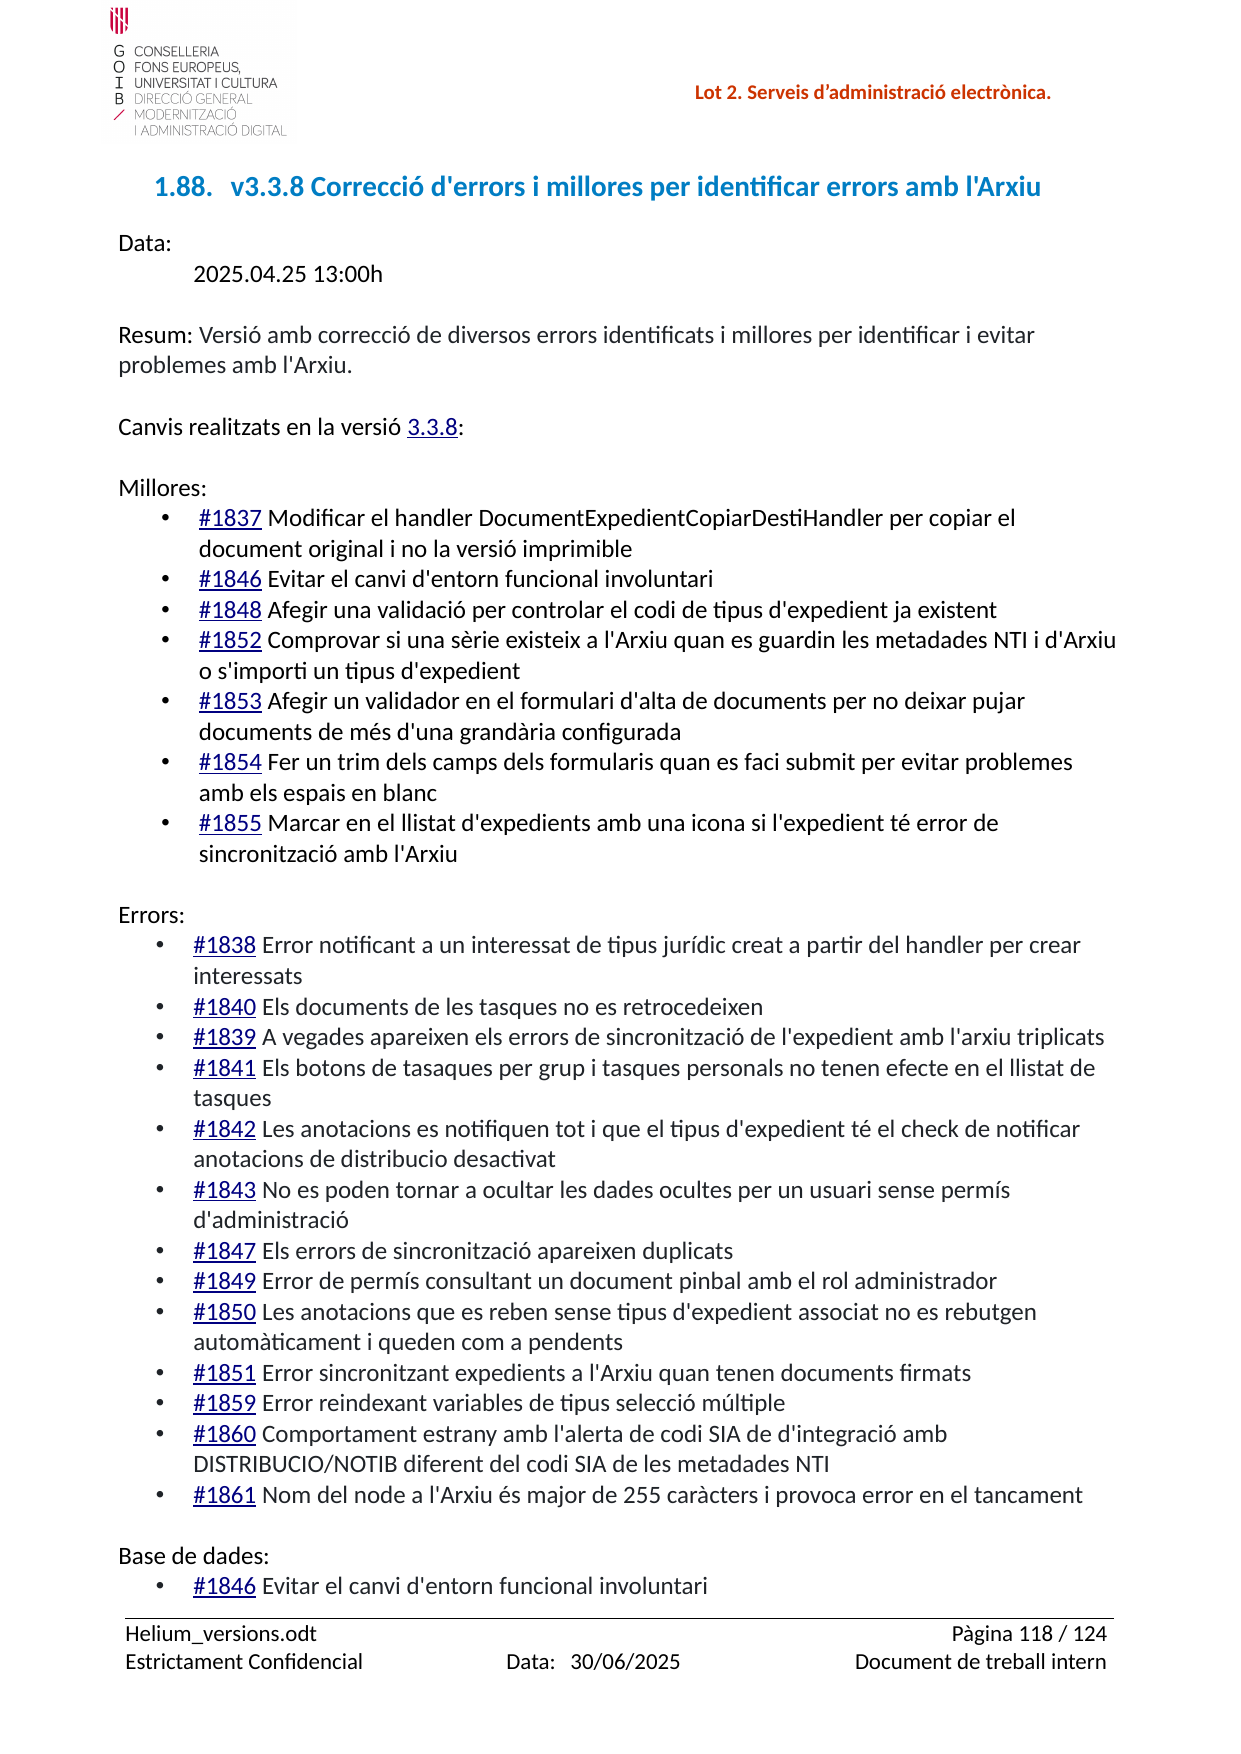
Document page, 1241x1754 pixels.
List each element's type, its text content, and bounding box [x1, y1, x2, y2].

list #1842 Les anotacions es notifiquen tot i que el tipus d'expedient té el check de notificar anotacions de distribucio desactivat [156, 1113, 1122, 1174]
list #1840 Els documents de les tasques no es retrocedeixen [156, 991, 1122, 1021]
list #1846 Evitar el canvi d'entorn funcional involuntari [161, 563, 1122, 594]
list #1839 A vegades apareixen els errors de sincronització de l'expedient amb l'arxiu triplicats [156, 1021, 1122, 1052]
list #1859 Error reindexant variables de tipus selecció múltiple [156, 1387, 1122, 1418]
text Millores: [118, 472, 1122, 502]
list #1837 Modificar el handler DocumentExpedientCopiarDestiHandler per copiar el document original i no la versió imprimible [161, 502, 1122, 563]
list #1850 Les anotacions que es reben sense tipus d'expedient associat no es rebutgen automàticament i queden com a pendents [156, 1296, 1122, 1357]
list #1838 Error notificant a un interessat de tipus jurídic creat a partir del handler per crear interessats [156, 929, 1122, 991]
list #1849 Error de permís consultant un document pinbal amb el rol administrador [156, 1265, 1122, 1296]
text Resum: Versió amb correcció de diversos errors identificats i millores per identificar i evitar problemes amb l'Arxiu. [118, 319, 1122, 380]
picture [100, 0, 297, 144]
subtitle v3.3.8 Correcció d'errors i millores per identificar errors amb l'Arxiu [153, 168, 1122, 204]
text Data: [118, 228, 1122, 258]
list #1843 No es poden tornar a ocultar les dades ocultes per un usuari sense permís d'administració [156, 1174, 1122, 1235]
text Canvis realitzats en la versió 3.3.8: [118, 411, 1122, 441]
list #1846 Evitar el canvi d'entorn funcional involuntari [156, 1571, 1122, 1601]
list #1855 Marcar en el llistat d'expedients amb una icona si l'expedient té error de sincronització amb l'Arxiu [161, 807, 1122, 868]
text 2025.04.25 13:00h [118, 258, 1122, 289]
list #1841 Els botons de tasaques per grup i tasques personals no tenen efecte en el llistat de tasques [156, 1052, 1122, 1113]
list #1848 Afegir una validació per controlar el codi de tipus d'expedient ja existent [161, 594, 1122, 624]
text Errors: [118, 899, 1122, 929]
list #1860 Comportament estrany amb l'alerta de codi SIA de d'integració amb DISTRIBUCIO/NOTIB diferent del codi SIA de les metadades NTI [156, 1418, 1122, 1479]
text Base de dades: [118, 1540, 1122, 1571]
list #1851 Error sincronitzant expedients a l'Arxiu quan tenen documents firmats [156, 1357, 1122, 1387]
list #1847 Els errors de sincronització apareixen duplicats [156, 1235, 1122, 1265]
list #1853 Afegir un validador en el formulari d'alta de documents per no deixar pujar documents de més d'una grandària configurada [161, 685, 1122, 746]
list #1854 Fer un trim dels camps dels formularis quan es faci submit per evitar problemes amb els espais en blanc [161, 746, 1122, 807]
list #1852 Comprovar si una sèrie existeix a l'Arxiu quan es guardin les metadades NTI i d'Arxiu o s'importi un tipus d'expedient [161, 624, 1122, 685]
list #1861 Nom del node a l'Arxiu és major de 255 caràcters i provoca error en el tancament [156, 1479, 1122, 1509]
